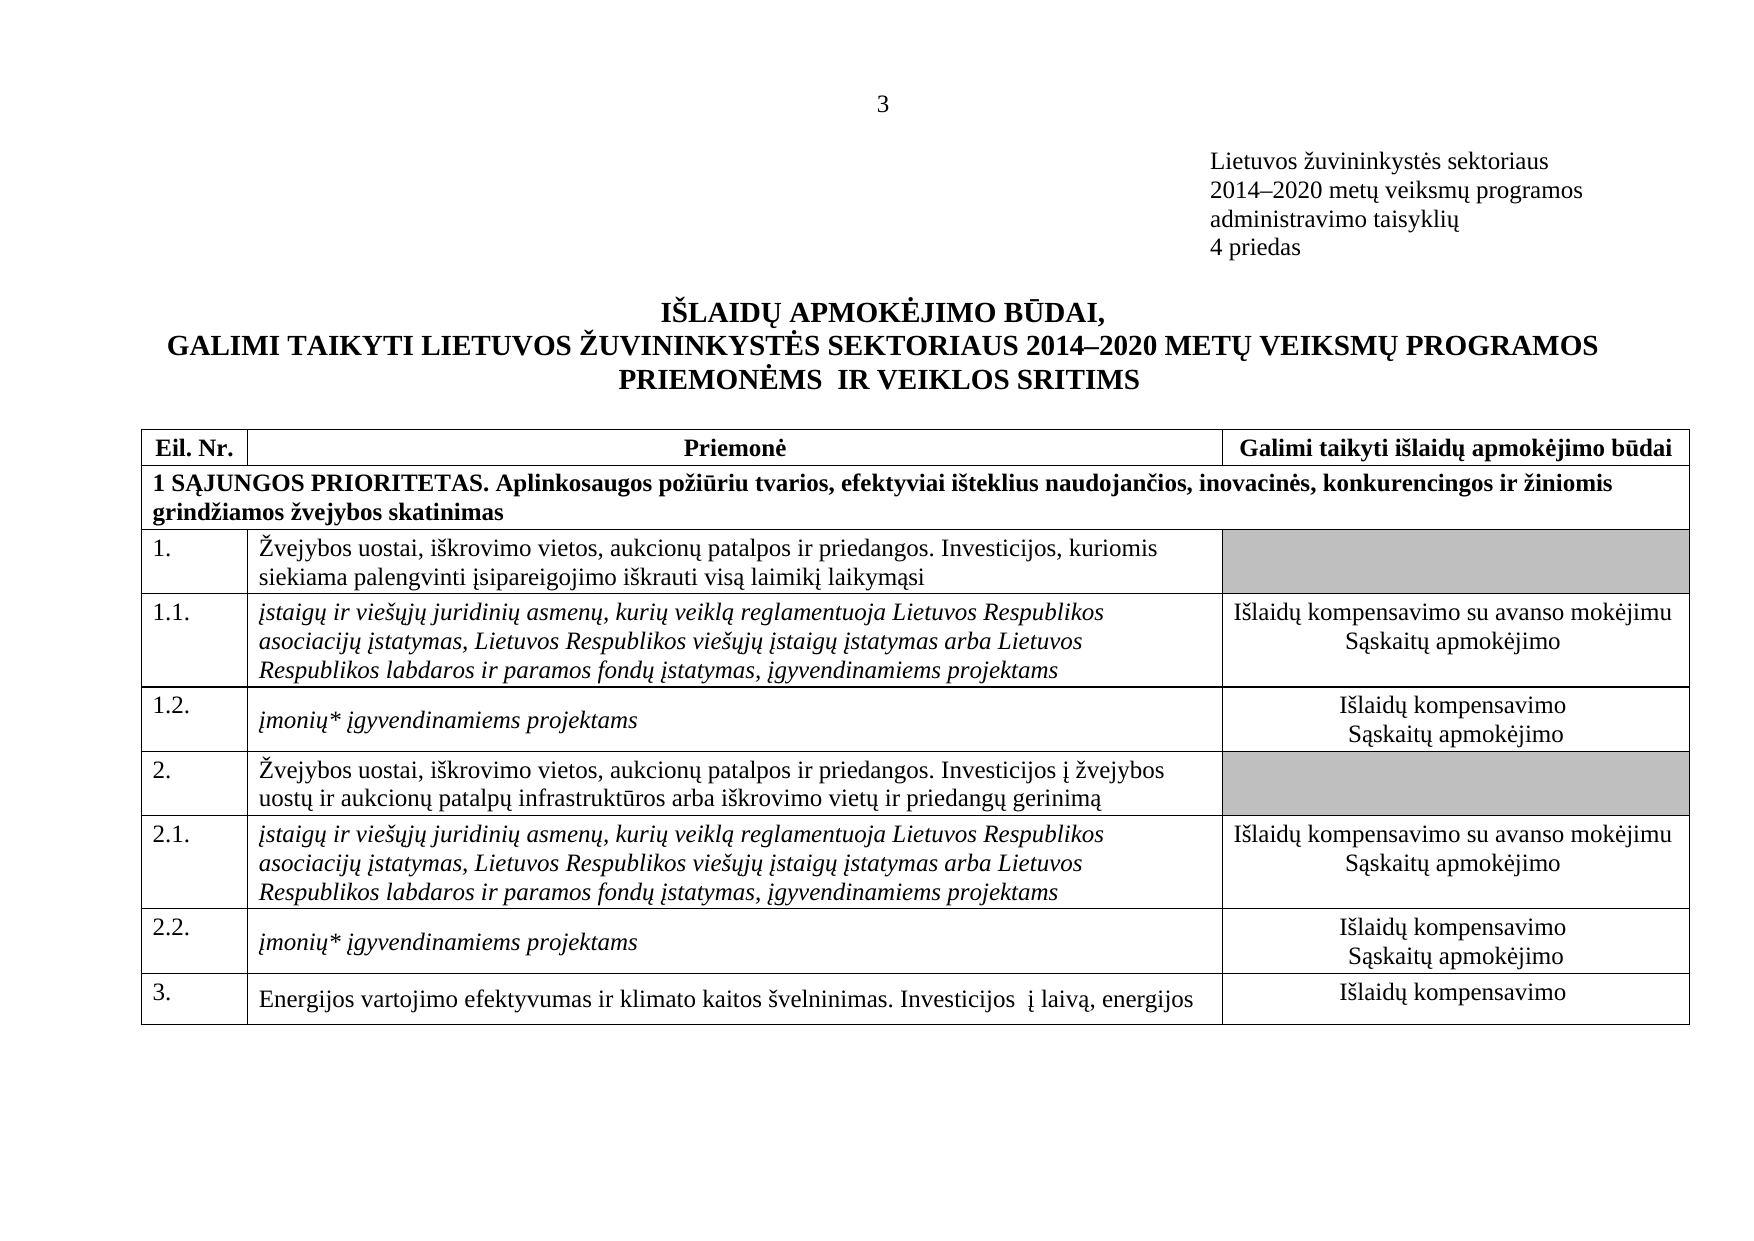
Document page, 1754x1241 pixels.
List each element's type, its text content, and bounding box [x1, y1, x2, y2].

table_cell 1.1. [142, 594, 247, 686]
table_cell įmonių* įgyvendinamiems projektams [248, 688, 1222, 751]
table_cell 1. [142, 530, 247, 593]
table_cell [1223, 752, 1689, 815]
text 4 priedas [1210, 232, 1636, 261]
text administravimo taisyklių [1210, 204, 1636, 232]
table_cell Išlaidų kompensavimo su avanso mokėjimu Sąskaitų apmokėjimo [1223, 594, 1689, 686]
table_header Priemonė [248, 430, 1222, 464]
table_cell įstaigų ir viešųjų juridinių asmenų, kurių veiklą reglamentuoja Lietuvos Respublikos asociacijų įstatymas, Lietuvos Respublikos viešųjų įstaigų įstatymas arba Lietuvos Respublikos labdaros ir paramos fondų įstatymas, įgyvendinamiems projektams [248, 816, 1222, 908]
table_cell [1223, 530, 1689, 593]
table_header Eil. Nr. [142, 430, 247, 464]
table_header Galimi taikyti išlaidų apmokėjimo būdai [1223, 430, 1689, 464]
table_cell 2. [142, 752, 247, 815]
table_cell Energijos vartojimo efektyvumas ir klimato kaitos švelninimas. Investicijos į laivą, energijos [248, 974, 1222, 1024]
table_cell 1 SĄJUNGOS PRIORITETAS. Aplinkosaugos požiūriu tvarios, efektyviai išteklius naudojančios, inovacinės, konkurencingos ir žiniomis grindžiamos žvejybos skatinimas [142, 466, 1689, 529]
text galimi taikyti LIETUVOS ŽUVININKYSTĖS SEKTORIAUS 2014–2020 METŲ VEIKSMŲ PROGRAMOS PRIEMONĖMS IR VEIKLOS SRITIMS [130, 328, 1636, 395]
table_cell 2.2. [142, 909, 247, 973]
text Lietuvos žuvininkystės sektoriaus [1210, 146, 1636, 175]
text išlaidų apmokėjimo būdai, [130, 295, 1636, 328]
table_cell Išlaidų kompensavimo su avanso mokėjimu Sąskaitų apmokėjimo [1223, 816, 1689, 908]
table_cell įstaigų ir viešųjų juridinių asmenų, kurių veiklą reglamentuoja Lietuvos Respublikos asociacijų įstatymas, Lietuvos Respublikos viešųjų įstaigų įstatymas arba Lietuvos Respublikos labdaros ir paramos fondų įstatymas, įgyvendinamiems projektams [248, 594, 1222, 686]
table_cell Išlaidų kompensavimo Sąskaitų apmokėjimo [1223, 688, 1689, 751]
table_cell Išlaidų kompensavimo Sąskaitų apmokėjimo [1223, 909, 1689, 973]
table_cell Išlaidų kompensavimo [1223, 974, 1689, 1024]
table_cell 2.1. [142, 816, 247, 908]
table_cell 1.2. [142, 688, 247, 751]
table_cell įmonių* įgyvendinamiems projektams [248, 909, 1222, 973]
table_cell Žvejybos uostai, iškrovimo vietos, aukcionų patalpos ir priedangos. Investicijos į žvejybos uostų ir aukcionų patalpų infrastruktūros arba iškrovimo vietų ir priedangų gerinimą [248, 752, 1222, 815]
table_cell Žvejybos uostai, iškrovimo vietos, aukcionų patalpos ir priedangos. Investicijos, kuriomis siekiama palengvinti įsipareigojimo iškrauti visą laimikį laikymąsi [248, 530, 1222, 593]
text 2014–2020 metų veiksmų programos [1210, 175, 1636, 204]
table_cell 3. [142, 974, 247, 1024]
